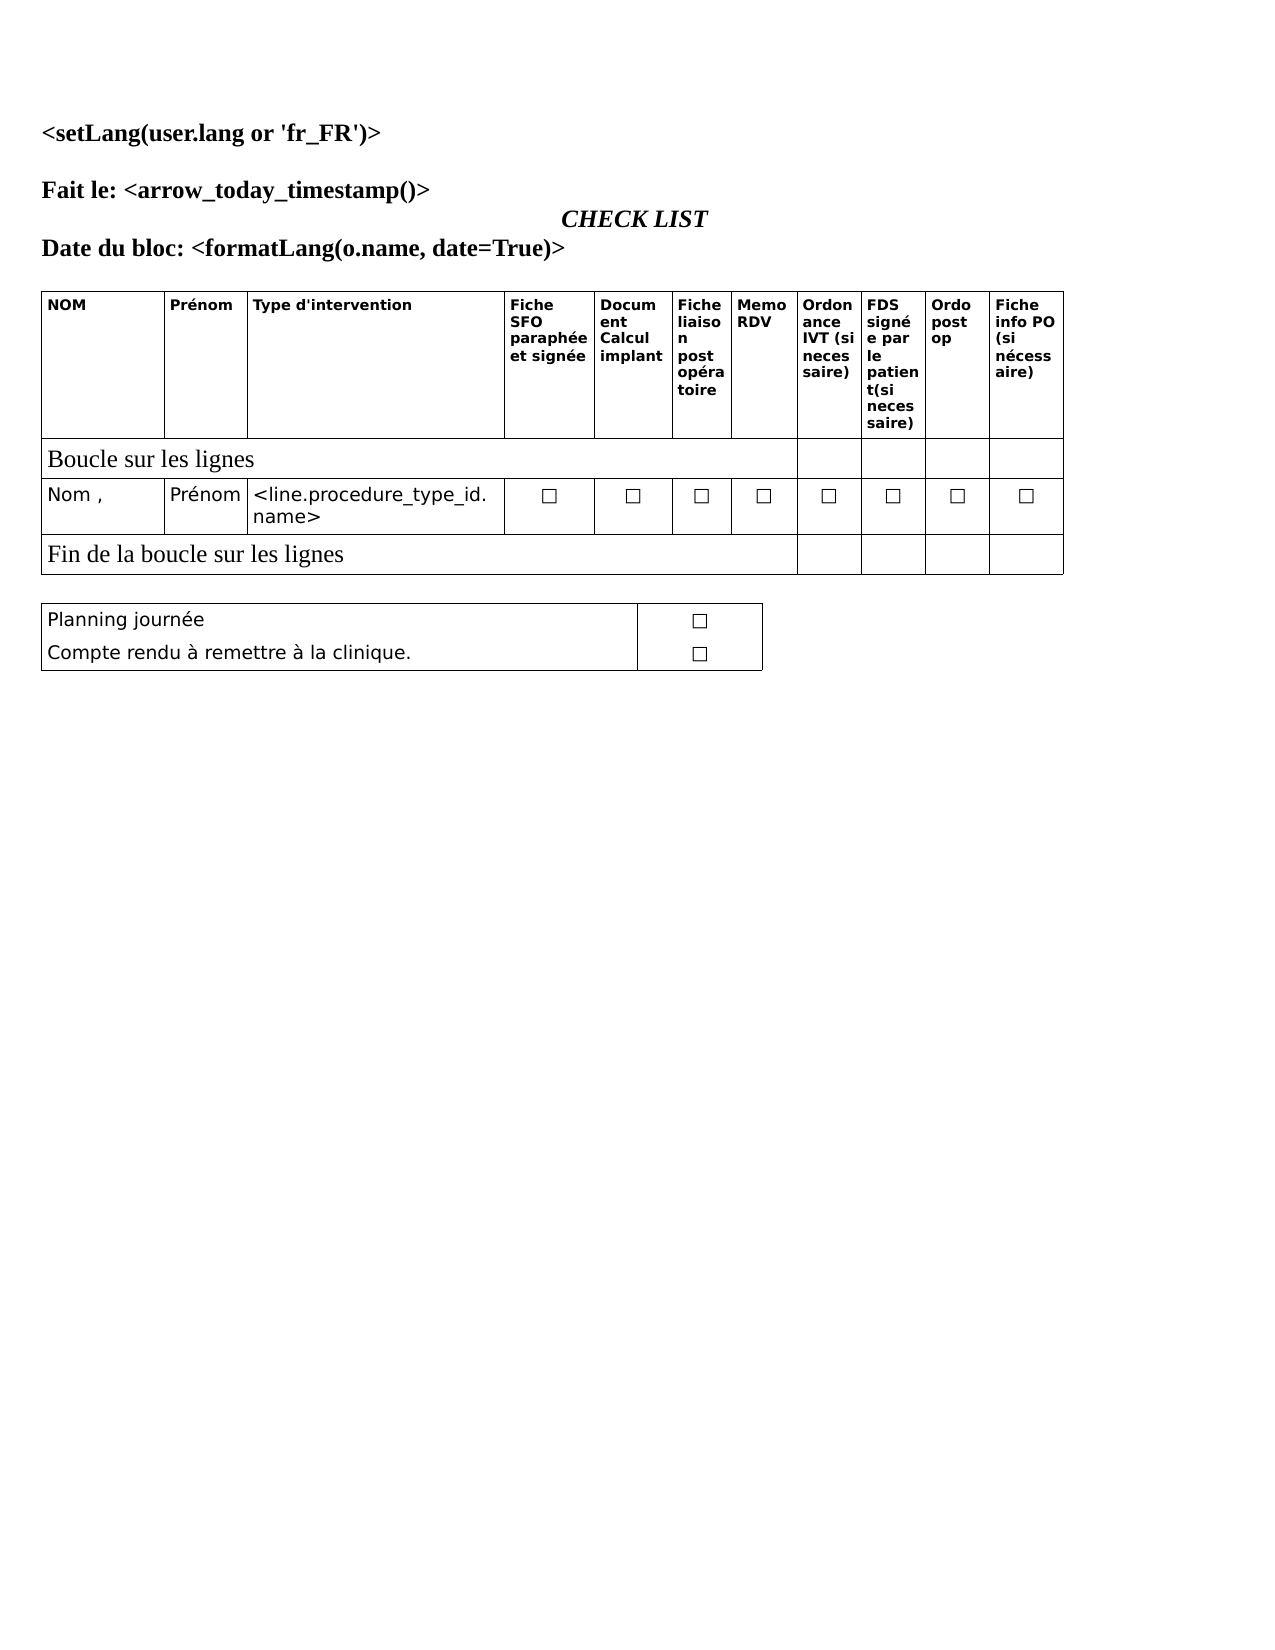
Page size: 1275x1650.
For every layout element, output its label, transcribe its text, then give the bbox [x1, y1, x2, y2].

table_cell [862, 535, 925, 574]
text Fait le: <arrow_today_timestamp()> [41, 176, 1234, 204]
table_header Document Calcul implant [595, 292, 672, 438]
table_cell □ [862, 479, 925, 534]
table_cell □ [638, 636, 762, 669]
table_cell <line.procedure_type_id.name> [248, 479, 504, 534]
text Date du bloc: <formatLang(o.name, date=True)> [41, 233, 1234, 262]
table_header Fiche info PO (si nécessaire) [990, 292, 1063, 438]
table_header FDS signée par le patient(si necessaire) [862, 292, 925, 438]
table_header Planning journée [42, 604, 637, 636]
table_cell □ [505, 479, 594, 534]
table_cell Compte rendu à remettre à la clinique. [42, 636, 637, 669]
table_cell [798, 439, 861, 478]
table_header Prénom [165, 292, 247, 438]
table_cell [926, 439, 989, 478]
table_header Ordo post op [926, 292, 989, 438]
table_cell □ [673, 479, 731, 534]
table_header Memo RDV [732, 292, 797, 438]
table_cell [990, 439, 1063, 478]
table_cell [926, 535, 989, 574]
table_cell Fin de la boucle sur les lignes [42, 535, 797, 574]
table_header NOM [42, 292, 164, 438]
table_cell [862, 439, 925, 478]
table_cell Boucle sur les lignes [42, 439, 797, 478]
table_cell □ [798, 479, 861, 534]
table_header Ordonance IVT (si necessaire) [798, 292, 861, 438]
table_cell [990, 535, 1063, 574]
table_cell □ [732, 479, 797, 534]
table_cell Nom , [42, 479, 164, 534]
table_header □ [638, 604, 762, 636]
table_cell □ [990, 479, 1063, 534]
table_cell □ [595, 479, 672, 534]
table_header Type d'intervention [248, 292, 504, 438]
text <setLang(user.lang or 'fr_FR')> [41, 118, 1234, 147]
table_cell Prénom [165, 479, 247, 534]
table_header Fiche liaison post opératoire [673, 292, 731, 438]
table_cell □ [926, 479, 989, 534]
table_cell [798, 535, 861, 574]
table_header Fiche SFO paraphée et signée [505, 292, 594, 438]
text CHECK LIST [41, 204, 1234, 233]
